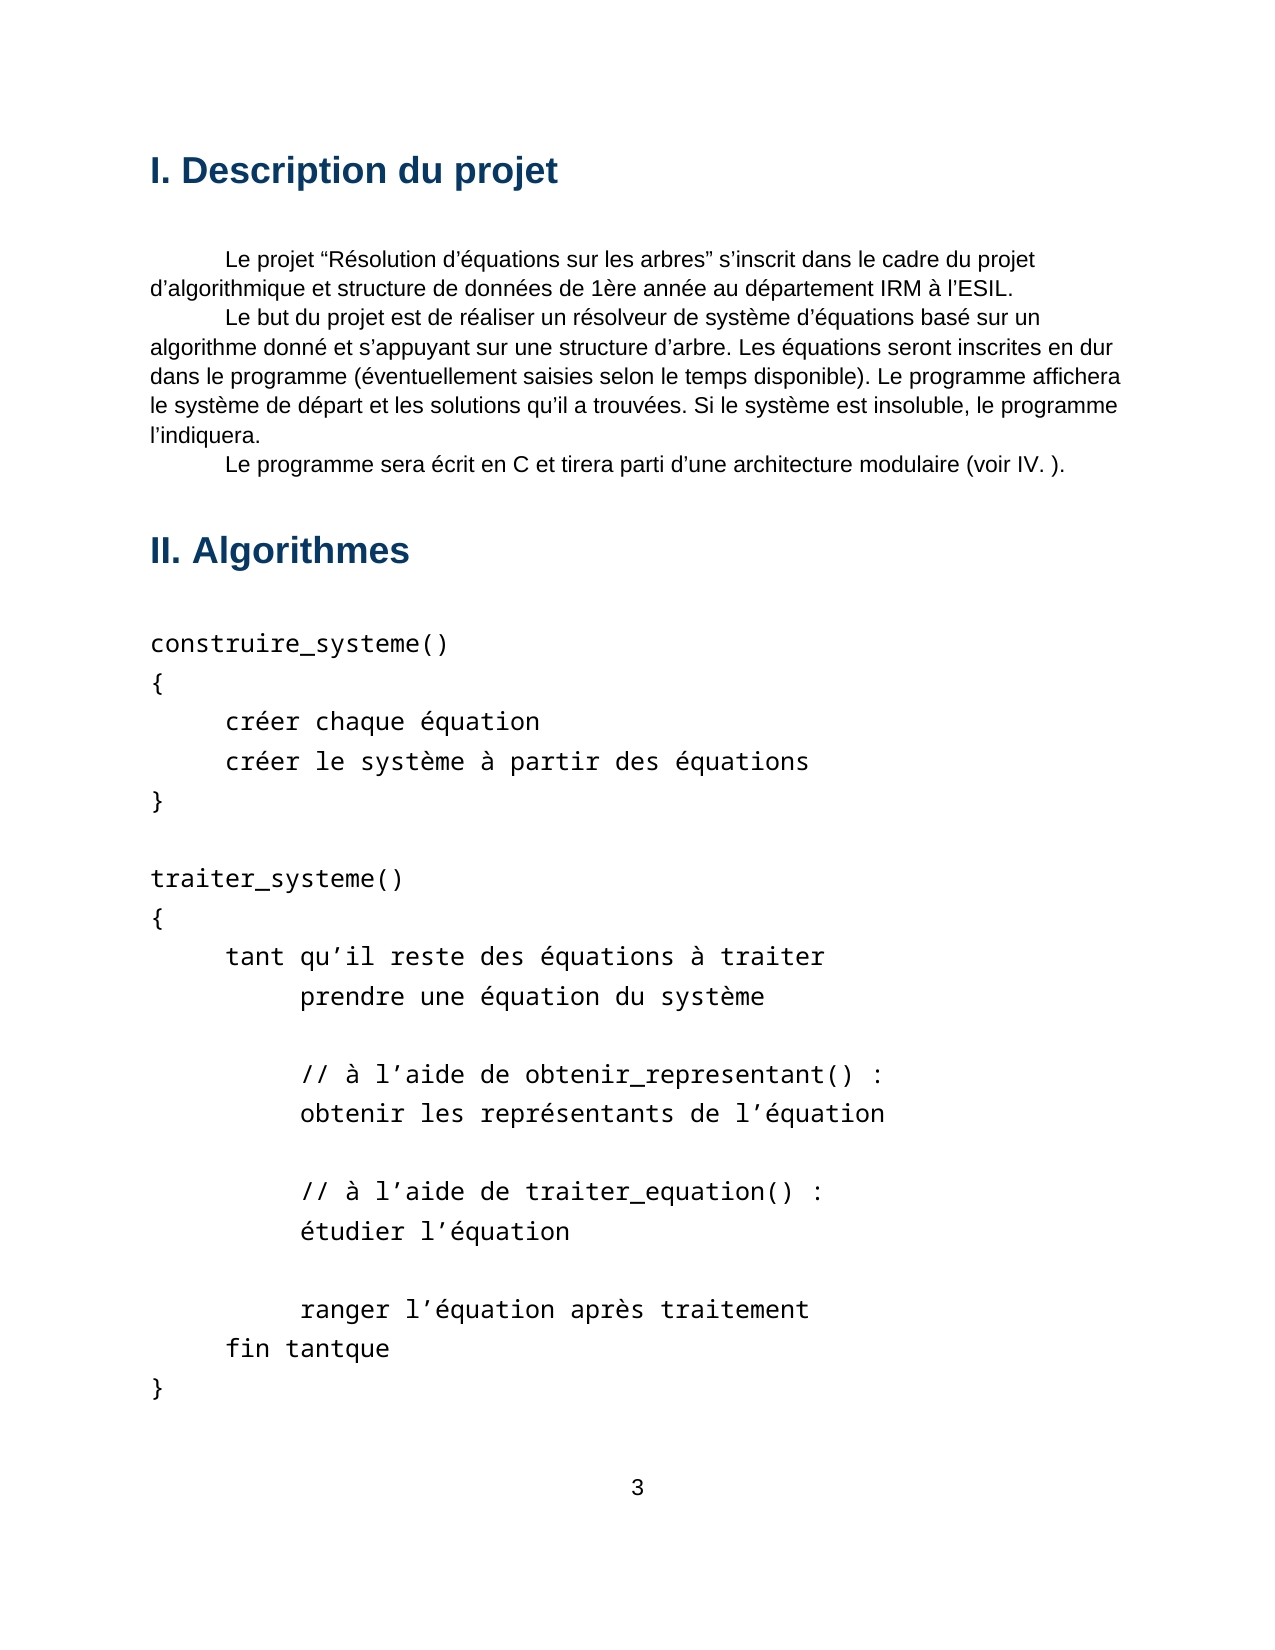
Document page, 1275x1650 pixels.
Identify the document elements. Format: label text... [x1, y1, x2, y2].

text { [150, 665, 1125, 699]
text construire_systeme() [150, 626, 1125, 660]
text créer le système à partir des équations [150, 743, 1125, 777]
text // à l’aide de obtenir_representant() : [150, 1056, 1125, 1091]
text obtenir les représentants de l’équation [150, 1096, 1125, 1130]
text prendre une équation du système [150, 978, 1125, 1012]
text I. Description du projet [150, 150, 1125, 192]
text étudier l’équation [150, 1213, 1125, 1247]
text traiter_systeme() [150, 861, 1125, 895]
text } [150, 782, 1125, 816]
text ranger l’équation après traitement [150, 1291, 1125, 1326]
text Le projet “Résolution d’équations sur les arbres” s’inscrit dans le cadre du projet d’algorithmique et structure de données de 1ère année au département IRM à l’ESIL. [150, 246, 1125, 301]
text Le programme sera écrit en C et tirera parti d’une architecture modulaire (voir IV. ). [150, 452, 1125, 477]
text créer chaque équation [150, 704, 1125, 738]
text II. Algorithmes [150, 529, 1125, 571]
text // à l’aide de traiter_equation() : [150, 1174, 1125, 1208]
text } [150, 1370, 1125, 1404]
text Le but du projet est de réaliser un résolveur de système d’équations basé sur un algorithme donné et s’appuyant sur une structure d’arbre. Les équations seront inscrites en dur dans le programme (éventuellement saisies selon le temps disponible). Le programme affichera le système de départ et les solutions qu’il a trouvées. Si le système est insoluble, le programme l’indiquera. [150, 305, 1125, 448]
text tant qu’il reste des équations à traiter [150, 939, 1125, 973]
text fin tantque [150, 1331, 1125, 1365]
text { [150, 900, 1125, 934]
